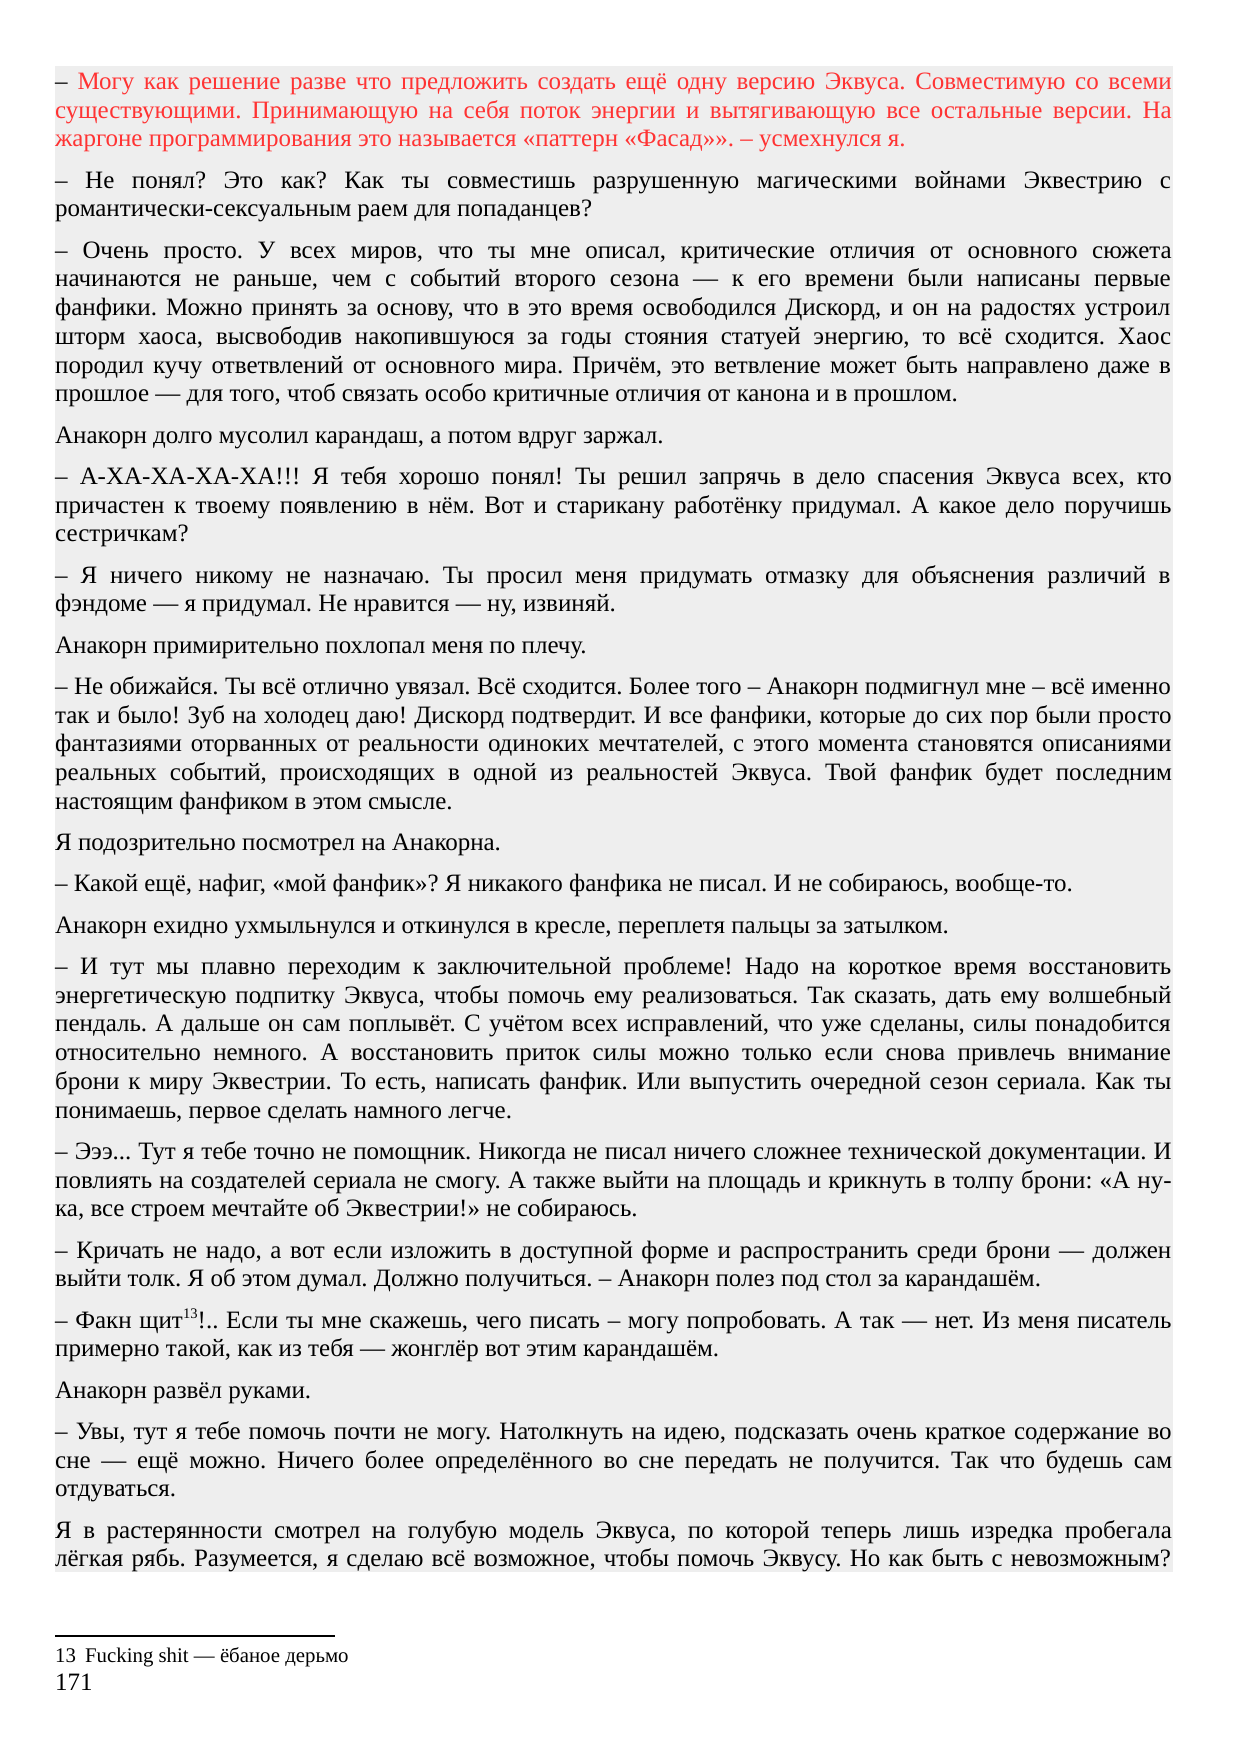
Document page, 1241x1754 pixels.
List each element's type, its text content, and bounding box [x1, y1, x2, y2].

text Я подозрительно посмотрел на Анакорна. [55, 827, 1173, 856]
text Я в растерянности смотрел на голубую модель Эквуса, по которой теперь лишь изредка пробегала лёгкая рябь. Разумеется, я сделаю всё возможное, чтобы помочь Эквусу. Но как быть с невозможным? [55, 1515, 1173, 1572]
text Анакорн ехидно ухмыльнулся и откинулся в кресле, переплетя пальцы за затылком. [55, 910, 1173, 938]
text – Очень просто. У всех миров, что ты мне описал, критические отличия от основного сюжета начинаются не раньше, чем с событий второго сезона — к его времени были написаны первые фанфики. Можно принять за основу, что в это время освободился Дискорд, и он на радостях устроил шторм хаоса, высвободив накопившуюся за годы стояния статуей энергию, то всё сходится. Хаос породил кучу ответвлений от основного мира. Причём, это ветвление может быть направлено даже в прошлое — для того, чтоб связать особо критичные отличия от канона и в прошлом. [55, 235, 1173, 407]
text – Не понял? Это как? Как ты совместишь разрушенную магическими войнами Эквестрию с романтически-сексуальным раем для попаданцев? [55, 165, 1173, 222]
text – А-ХА-ХА-ХА-ХА!!! Я тебя хорошо понял! Ты решил запрячь в дело спасения Эквуса всех, кто причастен к твоему появлению в нём. Вот и старикану работёнку придумал. А какое дело поручишь сестричкам? [55, 461, 1173, 547]
text – Эээ... Тут я тебе точно не помощник. Никогда не писал ничего сложнее технической документации. И повлиять на создателей сериала не смогу. А также выйти на площадь и крикнуть в толпу брони: «А ну-ка, все строем мечтайте об Эквестрии!» не собираюсь. [55, 1136, 1173, 1222]
text – Кричать не надо, а вот если изложить в доступной форме и распространить среди брони — должен выйти толк. Я об этом думал. Должно получиться. – Анакорн полез под стол за карандашём. [55, 1235, 1173, 1292]
text – Я ничего никому не назначаю. Ты просил меня придумать отмазку для объяснения различий в фэндоме — я придумал. Не нравится — ну, извиняй. [55, 560, 1173, 617]
text – Могу как решение разве что предложить создать ещё одну версию Эквуса. Совместимую со всеми существующими. Принимающую на себя поток энергии и вытягивающую все остальные версии. На жаргоне программирования это называется «паттерн «Фасад»». – усмехнулся я. [55, 66, 1173, 152]
text – Увы, тут я тебе помочь почти не могу. Натолкнуть на идею, подсказать очень краткое содержание во сне — ещё можно. Ничего более определённого во сне передать не получится. Так что будешь сам отдуваться. [55, 1416, 1173, 1502]
text – Какой ещё, нафиг, «мой фанфик»? Я никакого фанфика не писал. И не собираюсь, вообще-то. [55, 868, 1173, 897]
text Анакорн развёл руками. [55, 1375, 1173, 1403]
text – Не обижайся. Ты всё отлично увязал. Всё сходится. Более того – Анакорн подмигнул мне – всё именно так и было! Зуб на холодец даю! Дискорд подтвердит. И все фанфики, которые до сих пор были просто фантазиями оторванных от реальности одиноких мечтателей, с этого момента становятся описаниями реальных событий, происходящих в одной из реальностей Эквуса. Твой фанфик будет последним настоящим фанфиком в этом смысле. [55, 671, 1173, 815]
text Анакорн долго мусолил карандаш, а потом вдруг заржал. [55, 420, 1173, 448]
text – Факн щит!.. Если ты мне скажешь, чего писать – могу попробовать. А так — нет. Из меня писатель примерно такой, как из тебя — жонглёр вот этим карандашём. [55, 1305, 1173, 1362]
text Анакорн примирительно похлопал меня по плечу. [55, 630, 1173, 658]
text Fucking shit — ёбаное дерьмо [55, 1642, 1173, 1667]
text – И тут мы плавно переходим к заключительной проблеме! Надо на короткое время восстановить энергетическую подпитку Эквуса, чтобы помочь ему реализоваться. Так сказать, дать ему волшебный пендаль. А дальше он сам поплывёт. С учётом всех исправлений, что уже сделаны, силы понадобится относительно немного. А восстановить приток силы можно только если снова привлечь внимание брони к миру Эквестрии. То есть, написать фанфик. Или выпустить очередной сезон сериала. Как ты понимаешь, первое сделать намного легче. [55, 951, 1173, 1123]
